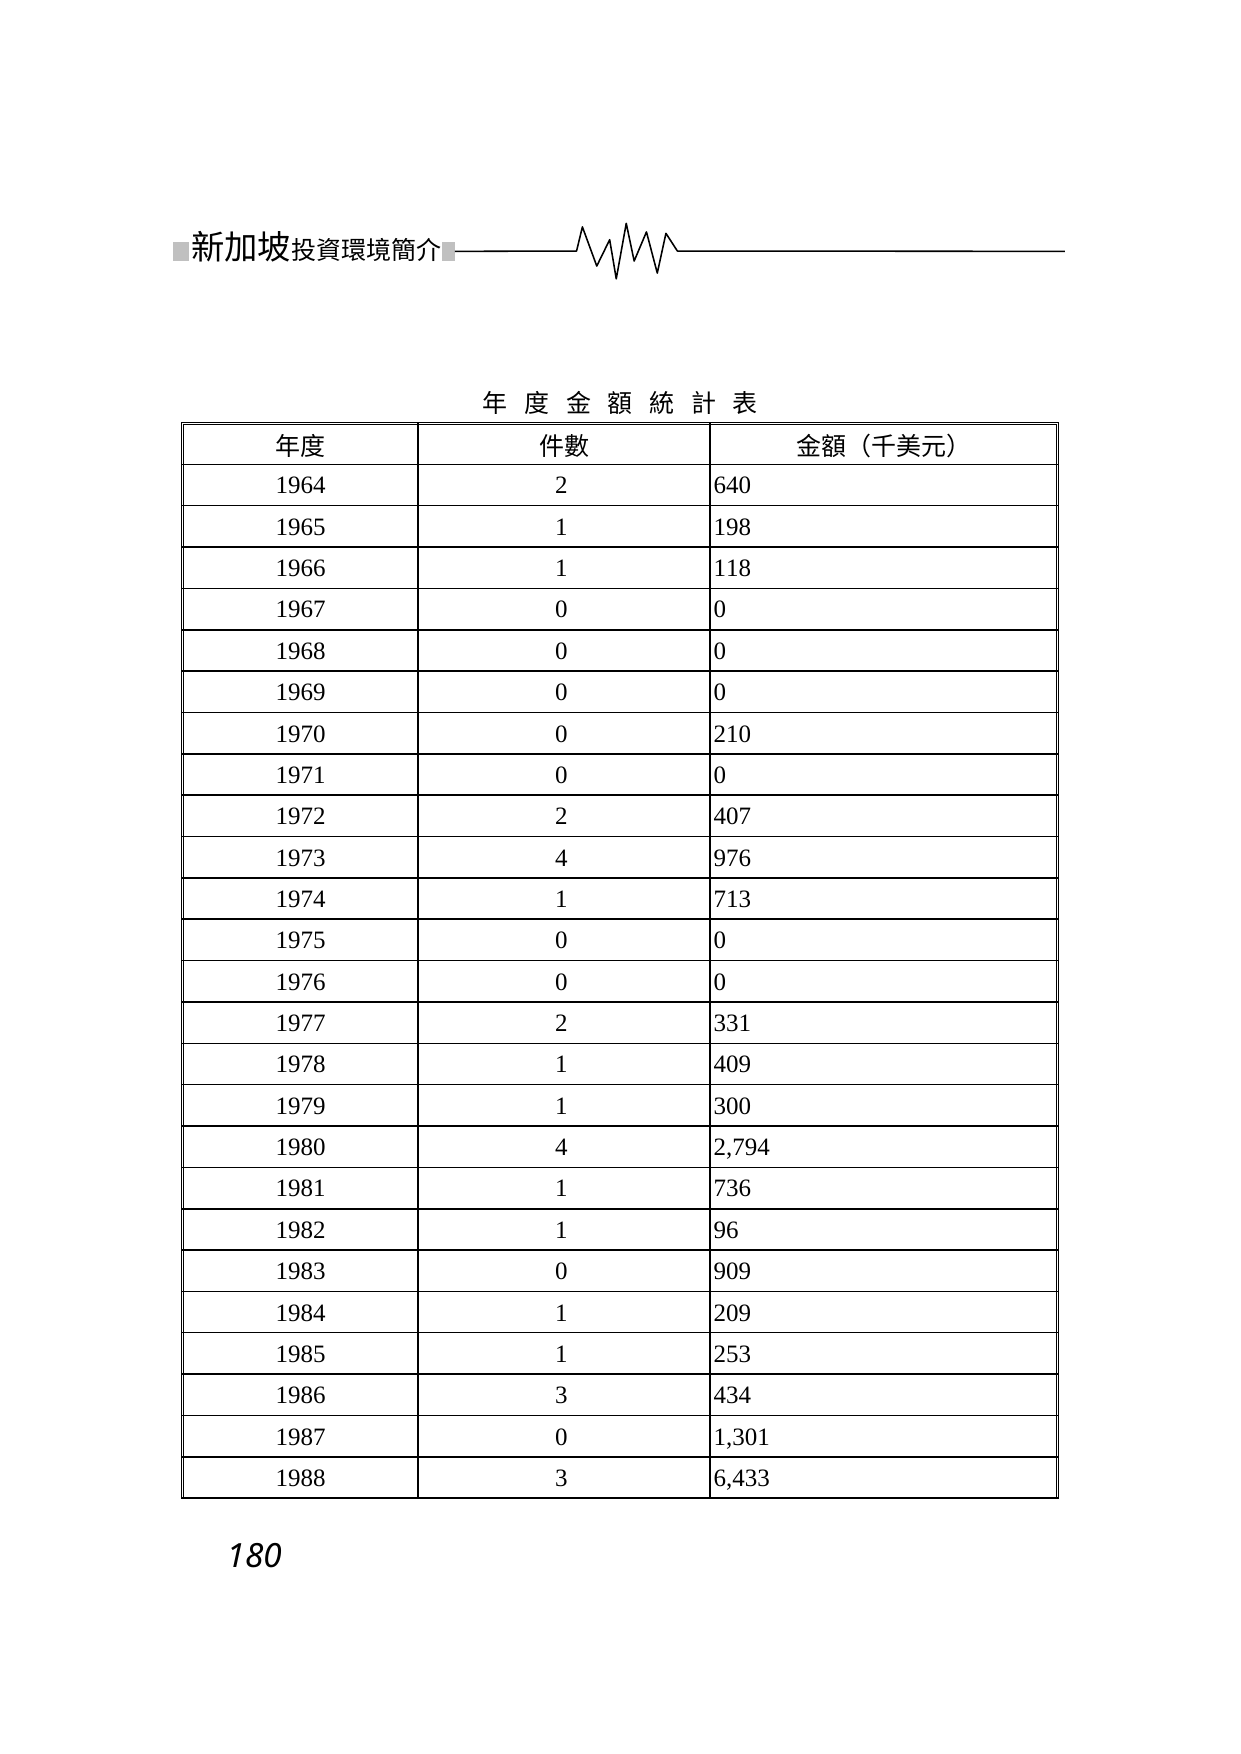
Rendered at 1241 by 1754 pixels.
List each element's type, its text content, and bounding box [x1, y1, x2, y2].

table_cell 1975 [184, 920, 417, 960]
table_cell 0 [419, 755, 709, 794]
table_cell 1,301 [711, 1416, 1056, 1456]
table_cell 4 [419, 837, 709, 877]
table_cell 1 [419, 548, 709, 587]
table_cell 209 [711, 1292, 1056, 1332]
table_cell 434 [711, 1375, 1056, 1414]
table_cell 1981 [184, 1168, 417, 1208]
table_cell 1985 [184, 1333, 417, 1373]
table_cell 1972 [184, 796, 417, 836]
table_cell 3 [419, 1458, 709, 1497]
table_cell 1970 [184, 713, 417, 753]
table_cell 300 [711, 1085, 1056, 1125]
table_cell 1971 [184, 755, 417, 794]
table_cell 1969 [184, 672, 417, 712]
table_cell 6,433 [711, 1458, 1056, 1497]
table_cell 1977 [184, 1003, 417, 1042]
table_cell 1987 [184, 1416, 417, 1456]
table_cell 3 [419, 1375, 709, 1414]
table_cell 640 [711, 465, 1056, 505]
table_cell 2 [419, 1003, 709, 1042]
table_cell 0 [419, 672, 709, 712]
table_cell 0 [711, 920, 1056, 960]
table_cell 976 [711, 837, 1056, 877]
table_cell 713 [711, 879, 1056, 918]
table_cell 1 [419, 1168, 709, 1208]
table_header 年度 [184, 425, 417, 463]
table_cell 2 [419, 465, 709, 505]
table_cell 118 [711, 548, 1056, 587]
table_cell 1974 [184, 879, 417, 918]
table_cell 331 [711, 1003, 1056, 1042]
table_cell 1967 [184, 589, 417, 629]
table_cell 1966 [184, 548, 417, 587]
table_cell 1 [419, 1210, 709, 1249]
table_cell 1 [419, 1292, 709, 1332]
table_cell 1 [419, 506, 709, 546]
table_cell 210 [711, 713, 1056, 753]
table_cell 0 [711, 589, 1056, 629]
table_cell 0 [419, 713, 709, 753]
table_cell 1976 [184, 961, 417, 1001]
table_cell 407 [711, 796, 1056, 836]
table_cell 0 [711, 961, 1056, 1001]
table_cell 1980 [184, 1127, 417, 1166]
table_cell 409 [711, 1044, 1056, 1084]
table_cell 1982 [184, 1210, 417, 1249]
table_cell 0 [419, 920, 709, 960]
table_cell 0 [419, 631, 709, 670]
table_cell 1986 [184, 1375, 417, 1414]
table_cell 1 [419, 1333, 709, 1373]
table_cell 1 [419, 1085, 709, 1125]
table_cell 1964 [184, 465, 417, 505]
table_cell 0 [419, 1416, 709, 1456]
table_cell 1988 [184, 1458, 417, 1497]
table_cell 0 [711, 631, 1056, 670]
table_cell 1979 [184, 1085, 417, 1125]
table_cell 1 [419, 879, 709, 918]
table_cell 1983 [184, 1251, 417, 1291]
table_cell 2 [419, 796, 709, 836]
table_cell 1978 [184, 1044, 417, 1084]
table_cell 1968 [184, 631, 417, 670]
table_header 件數 [419, 425, 709, 463]
table_cell 1973 [184, 837, 417, 877]
table_cell 736 [711, 1168, 1056, 1208]
table_cell 909 [711, 1251, 1056, 1291]
table_cell 0 [711, 755, 1056, 794]
table_cell 0 [419, 589, 709, 629]
table_header 金額（千美元） [711, 425, 1056, 463]
table_cell 253 [711, 1333, 1056, 1373]
table_cell 96 [711, 1210, 1056, 1249]
table_cell 0 [419, 1251, 709, 1291]
table_cell 2,794 [711, 1127, 1056, 1166]
text 年度金額統計表 [183, 359, 1058, 422]
table_cell 0 [419, 961, 709, 1001]
table_cell 1984 [184, 1292, 417, 1332]
table_cell 198 [711, 506, 1056, 546]
table_cell 1 [419, 1044, 709, 1084]
table_cell 0 [711, 672, 1056, 712]
table_cell 4 [419, 1127, 709, 1166]
table_cell 1965 [184, 506, 417, 546]
